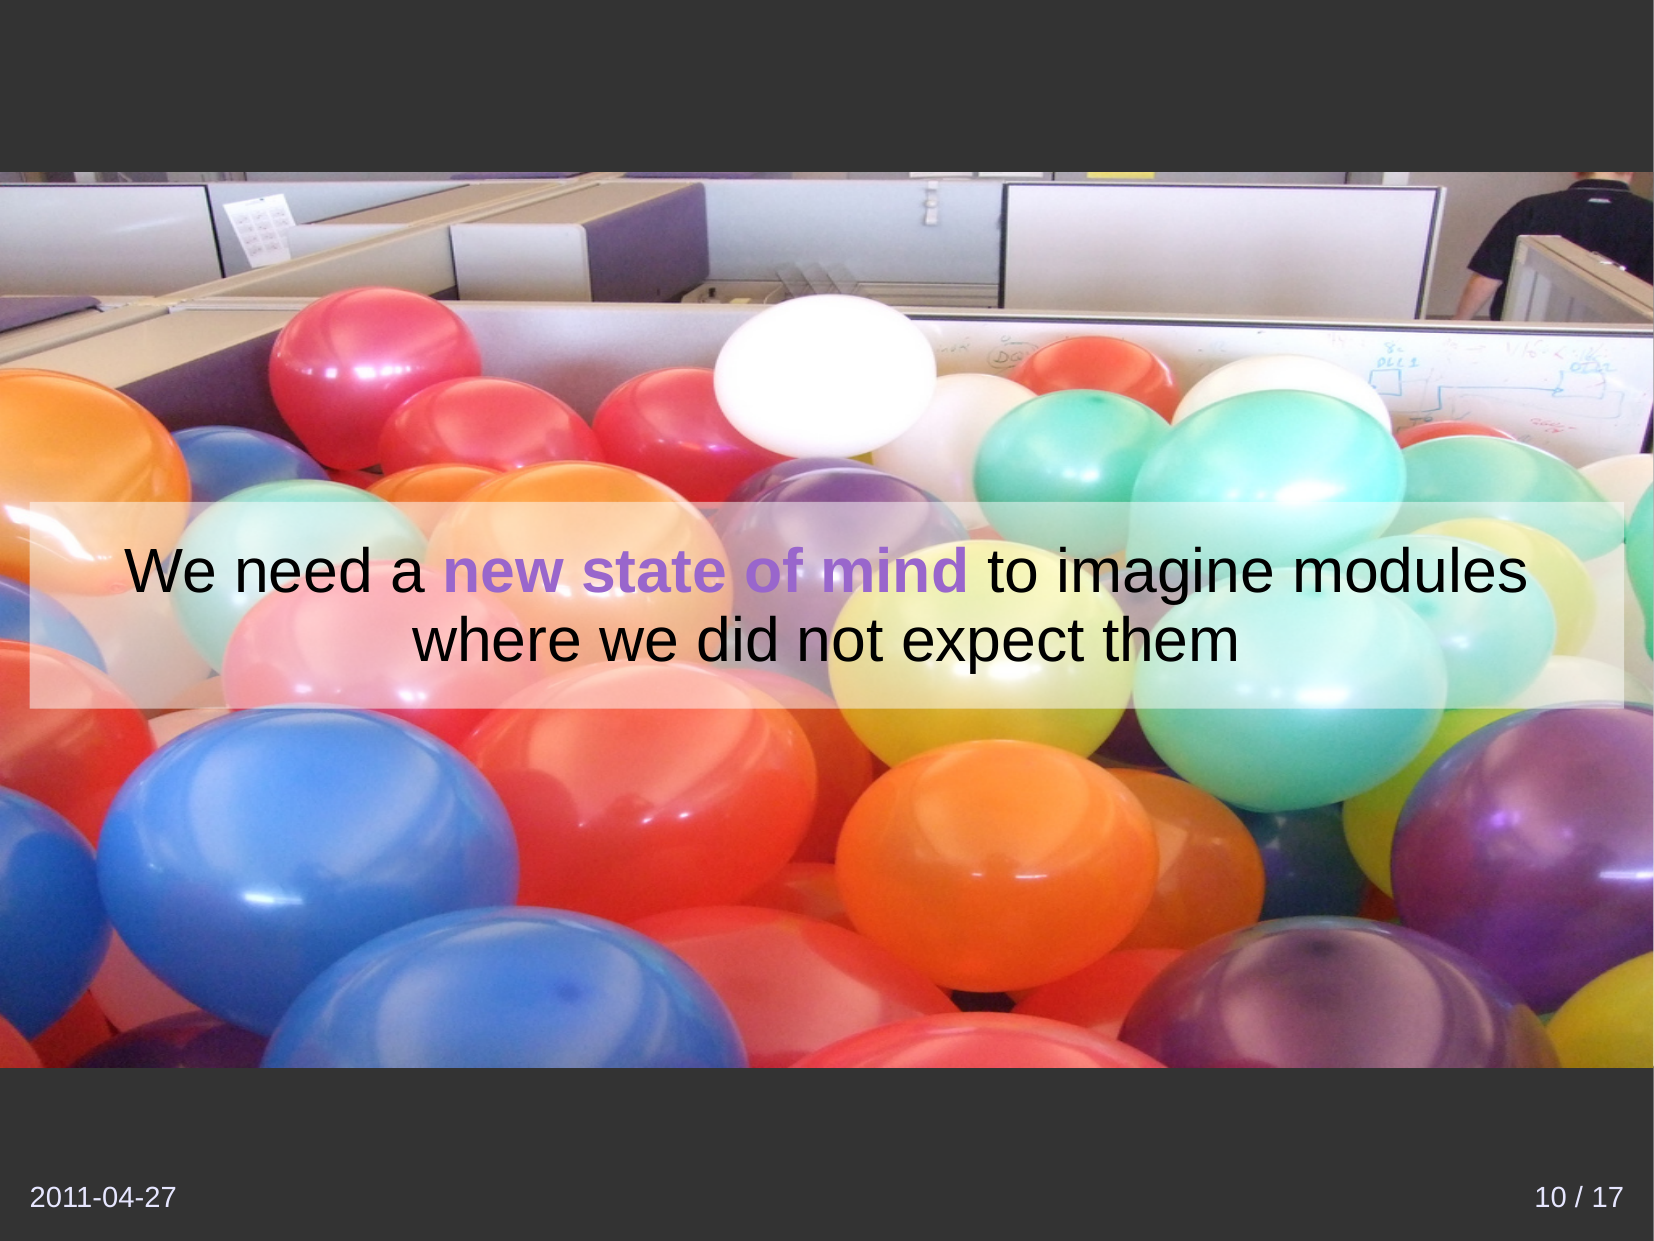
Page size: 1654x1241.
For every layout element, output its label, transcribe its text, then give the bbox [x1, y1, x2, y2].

picture [0, 0, 1654, 1241]
title We need a new state of mind to imagine modules where we did not expect them [29, 501, 1625, 709]
